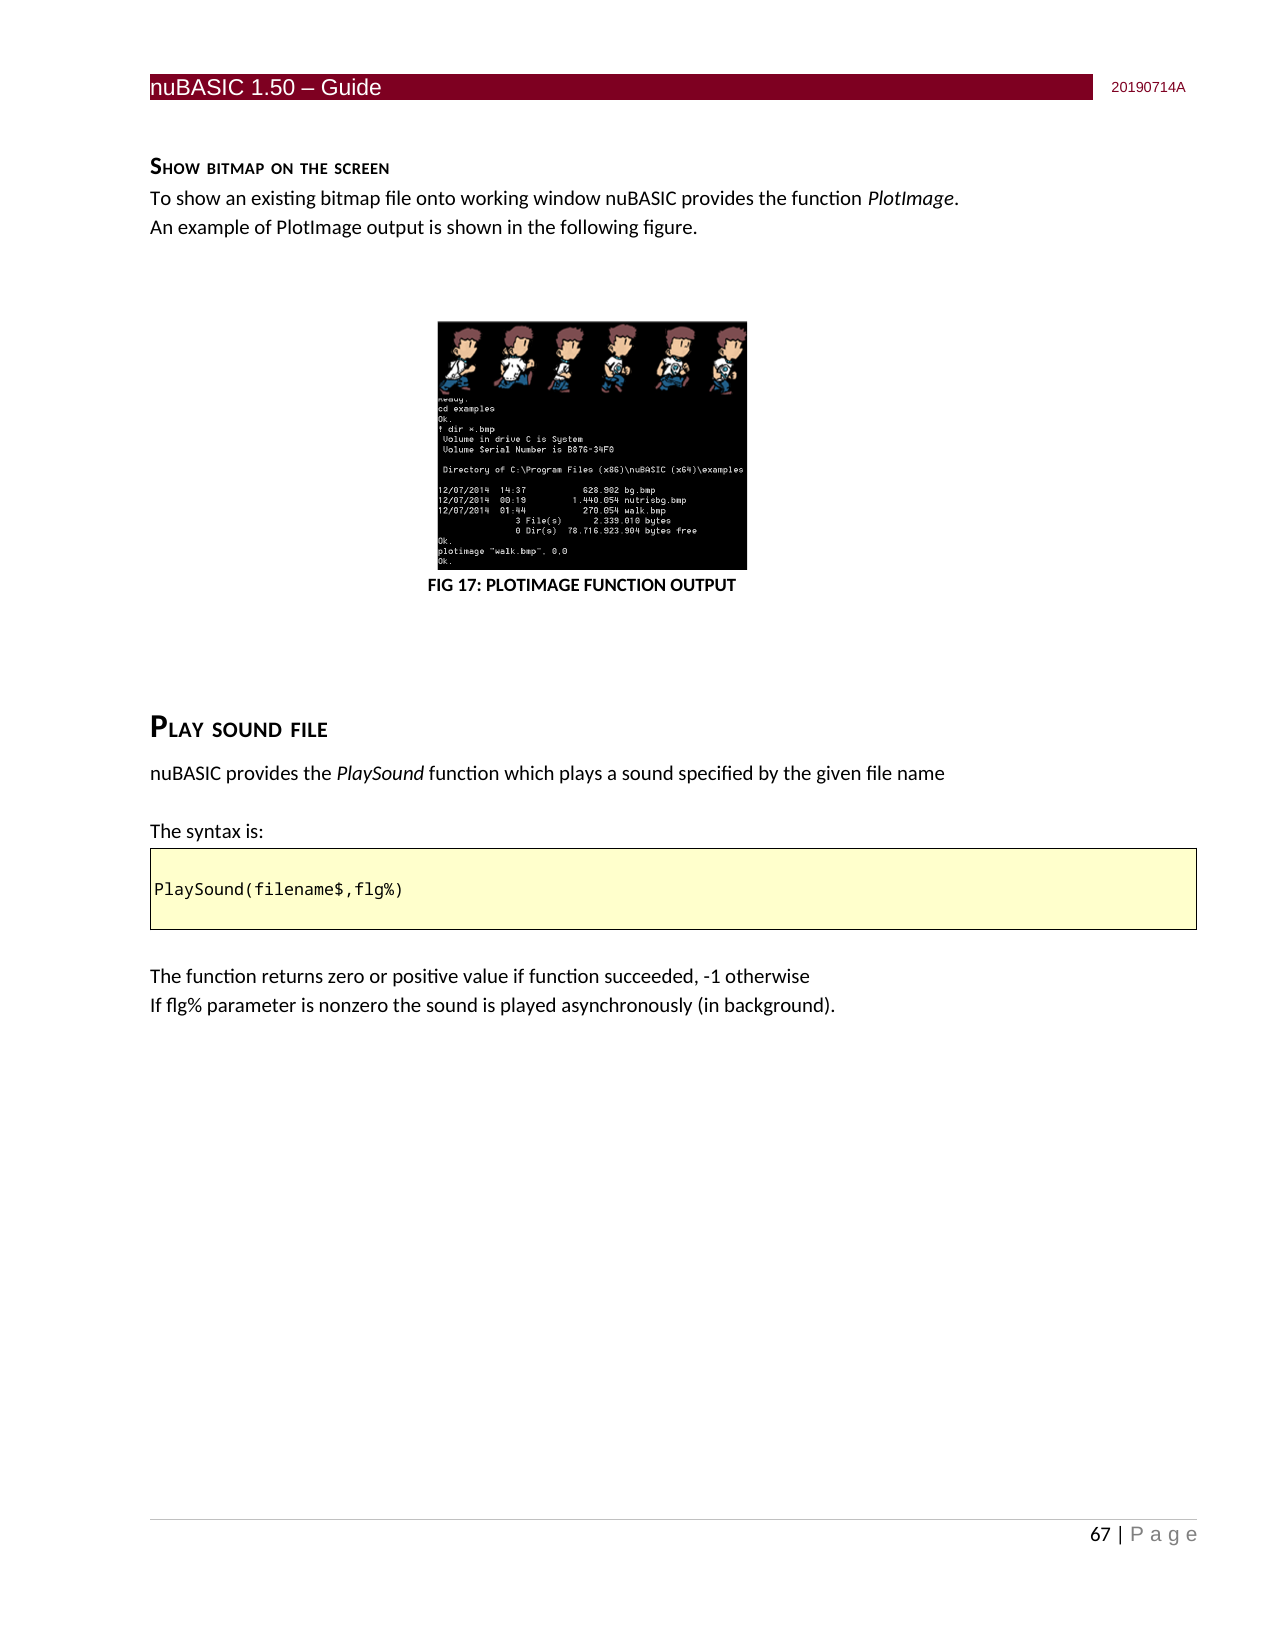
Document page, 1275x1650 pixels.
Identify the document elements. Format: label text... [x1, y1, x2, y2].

subtitle Show bitmap on the screen [150, 150, 1197, 181]
text To show an existing bitmap file onto working window nuBASIC provides the function PlotImage. [150, 185, 1197, 210]
text An example of PlotImage output is shown in the following figure. [150, 214, 1197, 239]
list PlaySound(filename$,flg%) [151, 874, 1196, 900]
text The function returns zero or positive value if function succeeded, -1 otherwise [150, 963, 1197, 988]
subtitle Play sound file [150, 705, 1197, 746]
text Fig 17: PlotImage function output [386, 309, 778, 596]
text The syntax is: [150, 818, 1197, 844]
text If flg% parameter is nonzero the sound is played asynchronously (in background). [150, 992, 1197, 1017]
text nuBASIC provides the PlaySound function which plays a sound specified by the given file name [150, 760, 1197, 786]
